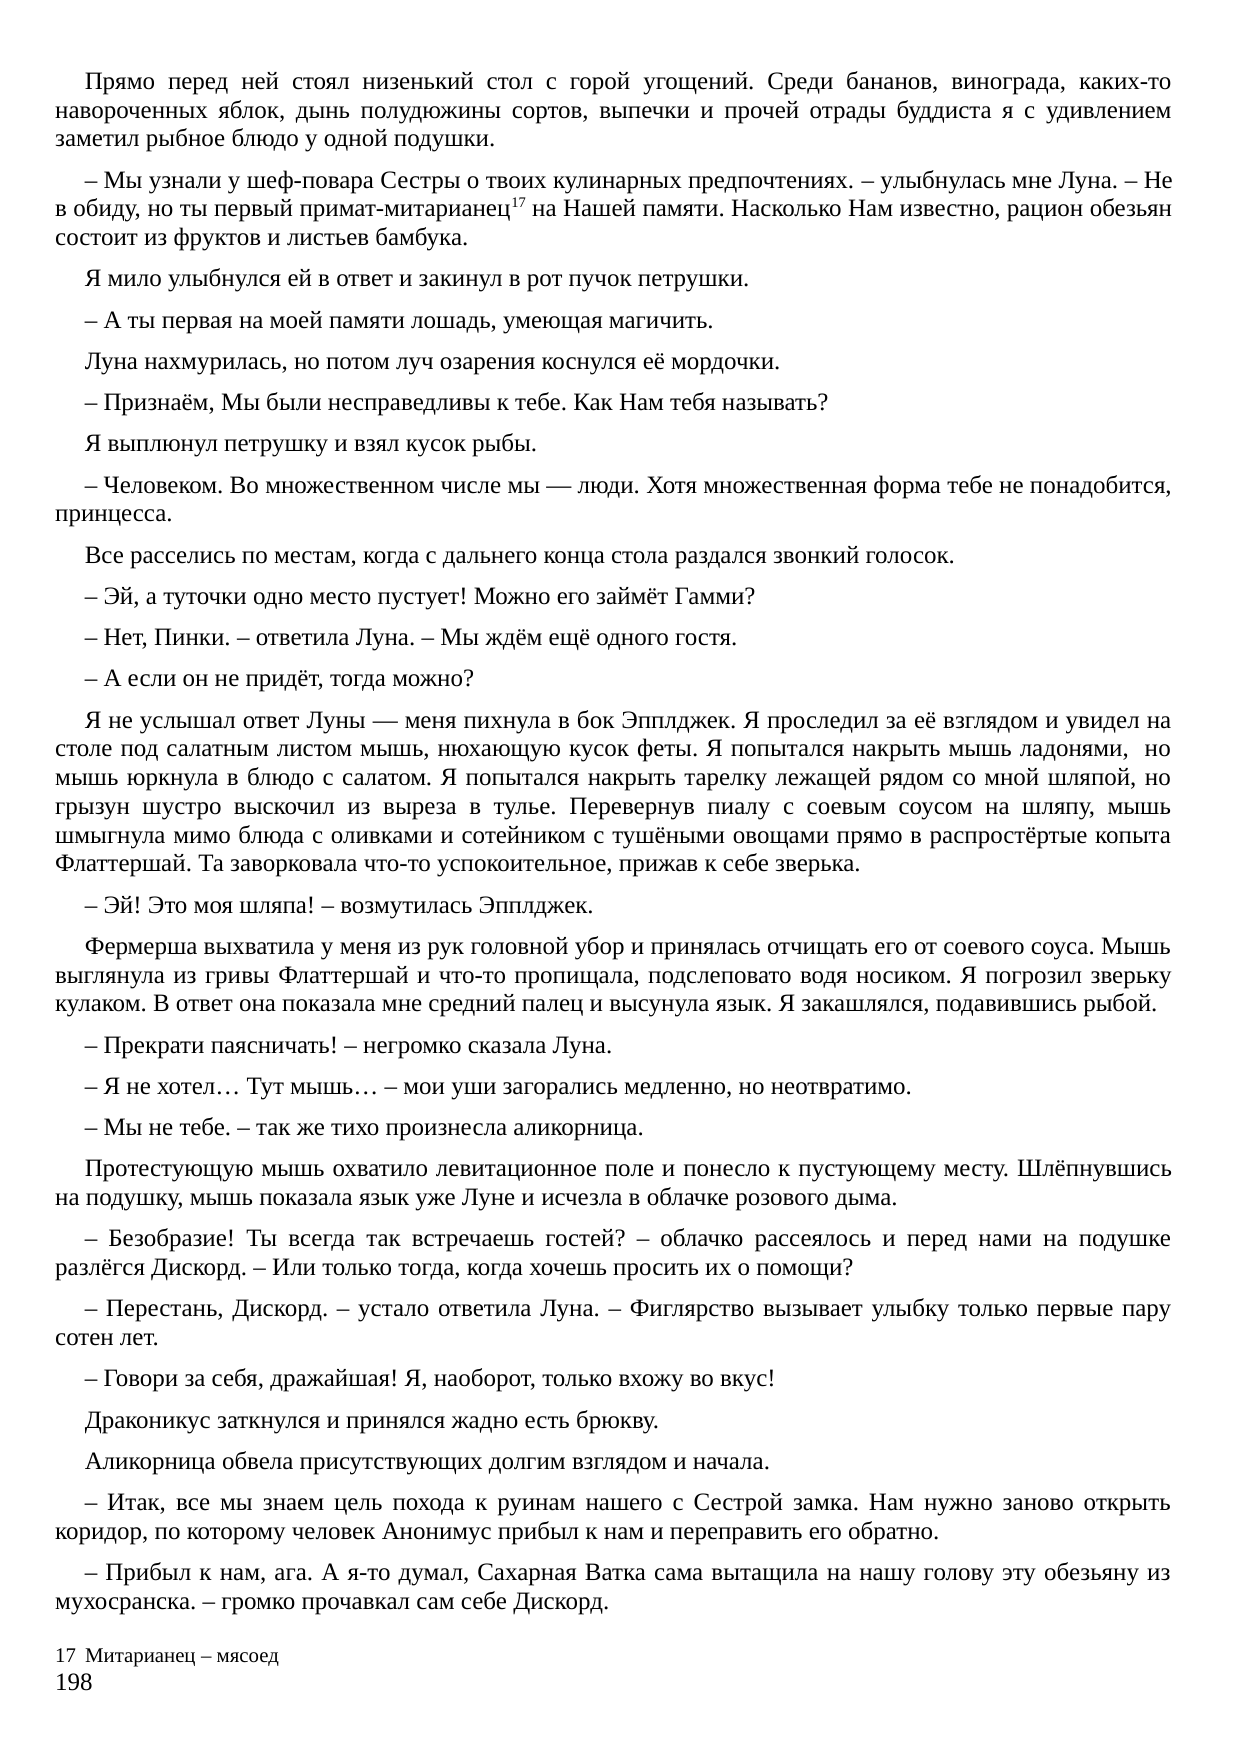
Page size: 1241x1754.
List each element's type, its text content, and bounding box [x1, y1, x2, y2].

text – Нет, Пинки. – ответила Луна. – Мы ждём ещё одного гостя. [55, 622, 1173, 651]
text Луна нахмурилась, но потом луч озарения коснулся её мордочки. [55, 346, 1173, 375]
text Я выплюнул петрушку и взял кусок рыбы. [55, 428, 1173, 457]
text – Говори за себя, дражайшая! Я, наоборот, только вхожу во вкус! [55, 1363, 1173, 1392]
text – Эй, а туточки одно место пустует! Можно его займёт Гамми? [55, 581, 1173, 610]
text Все расселись по местам, когда с дальнего конца стола раздался звонкий голосок. [55, 540, 1173, 568]
text Аликорница обвела присутствующих долгим взглядом и начала. [55, 1446, 1173, 1475]
text – Мы узнали у шеф-повара Сестры о твоих кулинарных предпочтениях. – улыбнулась мне Луна. – Не в обиду, но ты первый примат-митарианец на Нашей памяти. Насколько Нам известно, рацион обезьян состоит из фруктов и листьев бамбука. [55, 165, 1173, 251]
text – Итак, все мы знаем цель похода к руинам нашего с Сестрой замка. Нам нужно заново открыть коридор, по которому человек Анонимус прибыл к нам и переправить его обратно. [55, 1487, 1173, 1545]
text Я не услышал ответ Луны — меня пихнула в бок Эпплджек. Я проследил за её взглядом и увидел на столе под салатным листом мышь, нюхающую кусок феты. Я попытался накрыть мышь ладонями, но мышь юркнула в блюдо с салатом. Я попытался накрыть тарелку лежащей рядом со мной шляпой, но грызун шустро выскочил из выреза в тулье. Перевернув пиалу с соевым соусом на шляпу, мышь шмыгнула мимо блюда с оливками и сотейником с тушёными овощами прямо в распростёртые копыта Флаттершай. Та заворковала что-то успокоительное, прижав к себе зверька. [55, 705, 1173, 877]
text Я мило улыбнулся ей в ответ и закинул в рот пучок петрушки. [55, 263, 1173, 292]
text Прямо перед ней стоял низенький стол с горой угощений. Среди бананов, винограда, каких-то навороченных яблок, дынь полудюжины сортов, выпечки и прочей отрады буддиста я с удивлением заметил рыбное блюдо у одной подушки. [55, 66, 1173, 152]
text Митарианец – мясоед [55, 1642, 1173, 1667]
text – Я не хотел… Тут мышь… – мои уши загорались медленно, но неотвратимо. [55, 1071, 1173, 1100]
text – Эй! Это моя шляпа! – возмутилась Эпплджек. [55, 890, 1173, 918]
text – Перестань, Дискорд. – устало ответила Луна. – Фиглярство вызывает улыбку только первые пару сотен лет. [55, 1293, 1173, 1351]
text – Человеком. Во множественном числе мы — люди. Хотя множественная форма тебе не понадобится, принцесса. [55, 470, 1173, 527]
text – Признаём, Мы были несправедливы к тебе. Как Нам тебя называть? [55, 387, 1173, 416]
text – Прекрати паясничать! – негромко сказала Луна. [55, 1030, 1173, 1058]
text Драконикус заткнулся и принялся жадно есть брюкву. [55, 1405, 1173, 1433]
text – Мы не тебе. – так же тихо произнесла аликорница. [55, 1112, 1173, 1141]
text – Прибыл к нам, ага. А я-то думал, Сахарная Ватка сама вытащила на нашу голову эту обезьяну из мухосранска. – громко прочавкал сам себе Дискорд. [55, 1557, 1173, 1615]
text – Безобразие! Ты всегда так встречаешь гостей? – облачко рассеялось и перед нами на подушке разлёгся Дискорд. – Или только тогда, когда хочешь просить их о помощи? [55, 1223, 1173, 1281]
text – А если он не придёт, тогда можно? [55, 663, 1173, 692]
text – А ты первая на моей памяти лошадь, умеющая магичить. [55, 305, 1173, 333]
text Фермерша выхватила у меня из рук головной убор и принялась отчищать его от соевого соуса. Мышь выглянула из гривы Флаттершай и что-то пропищала, подслеповато водя носиком. Я погрозил зверьку кулаком. В ответ она показала мне средний палец и высунула язык. Я закашлялся, подавившись рыбой. [55, 931, 1173, 1017]
text Протестующую мышь охватило левитационное поле и понесло к пустующему месту. Шлёпнувшись на подушку, мышь показала язык уже Луне и исчезла в облачке розового дыма. [55, 1153, 1173, 1211]
